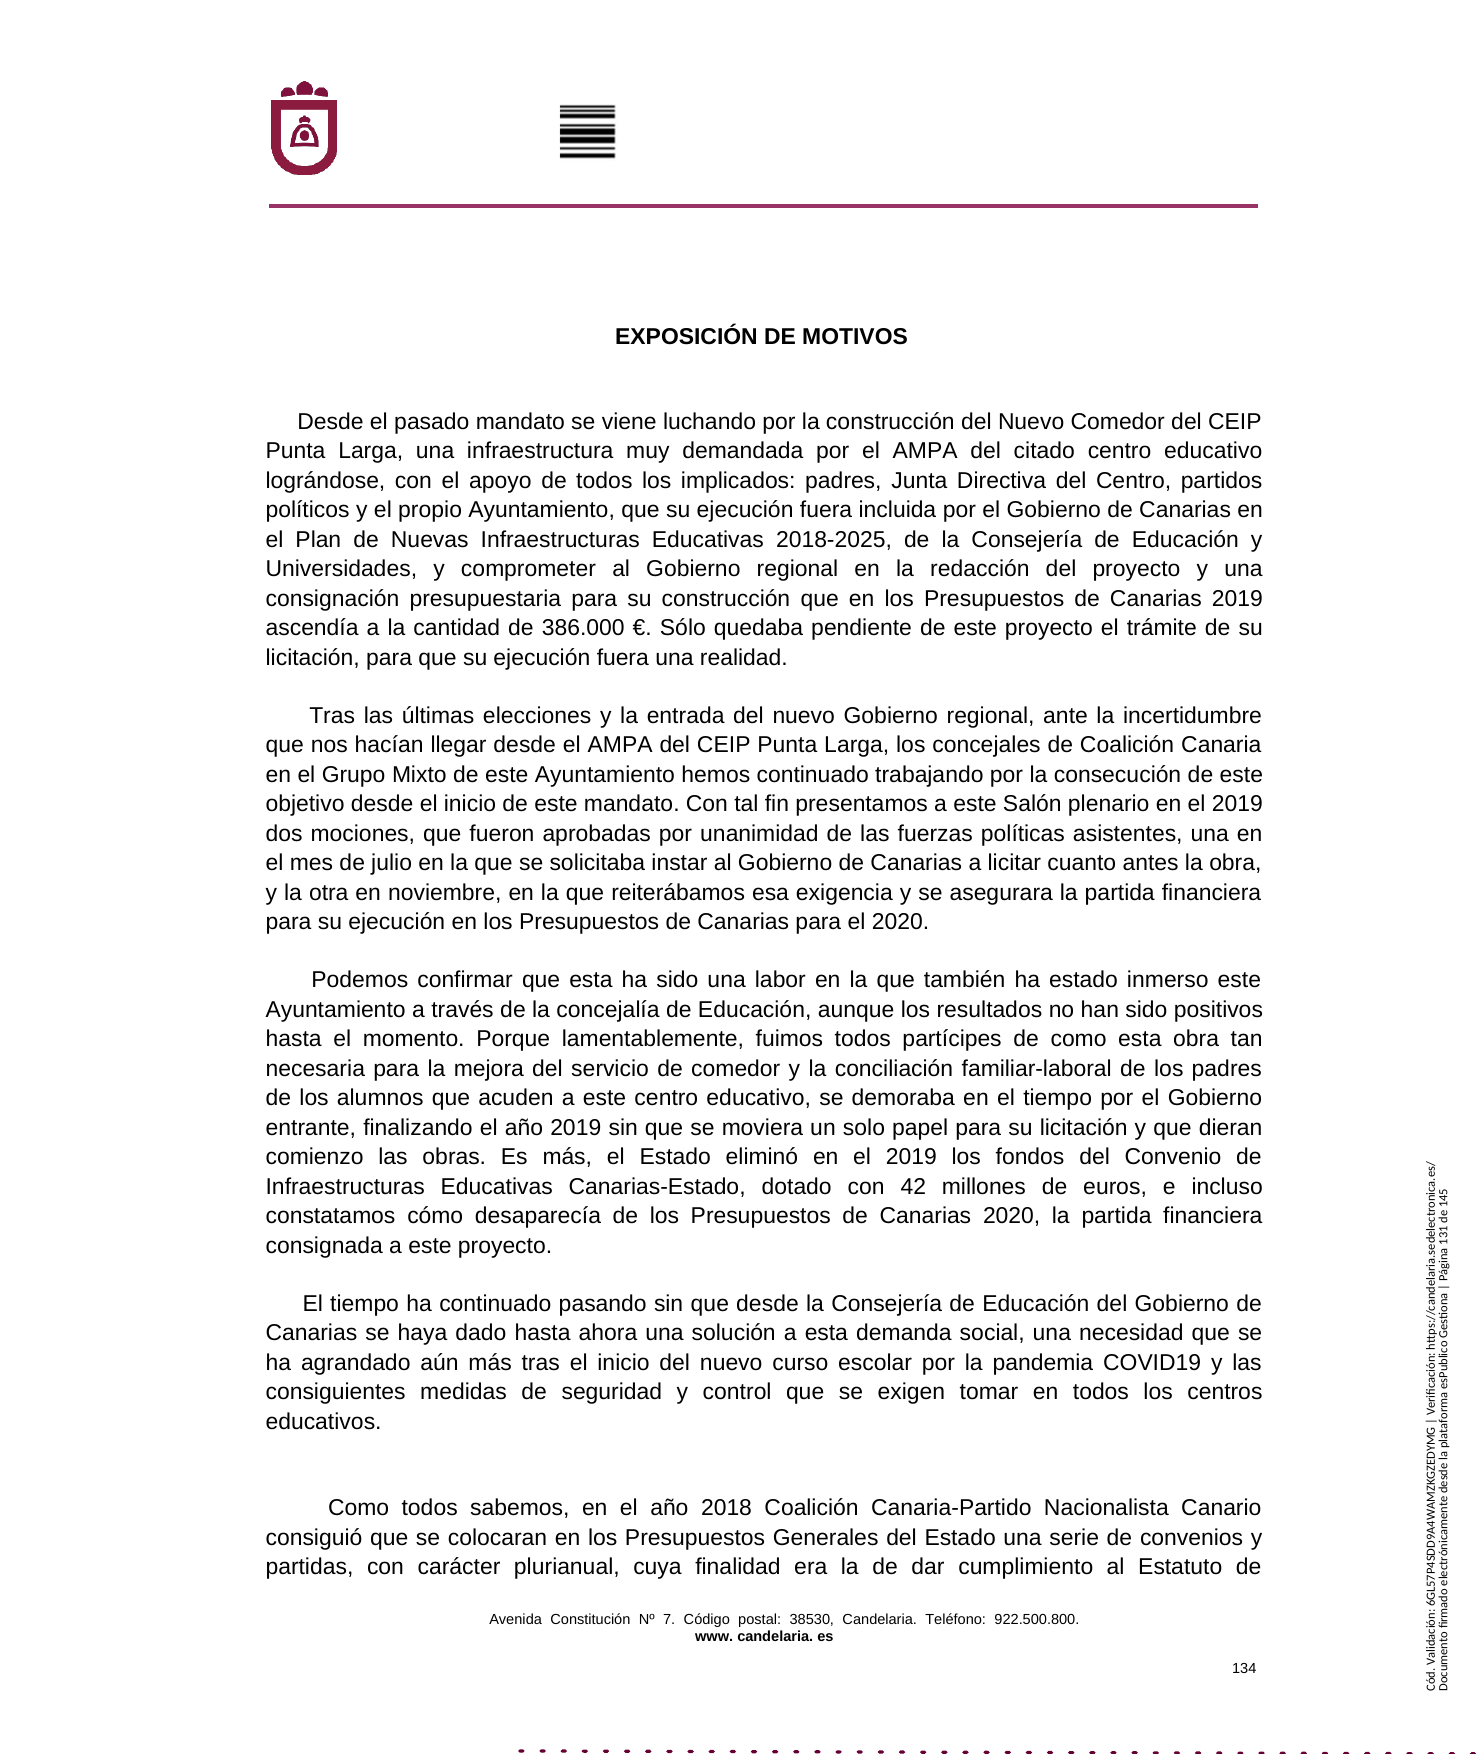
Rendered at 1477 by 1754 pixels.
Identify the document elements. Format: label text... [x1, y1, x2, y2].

subtitle EXPOSICIÓN DE MOTIVOS [259, 323, 1269, 350]
text Como todos sabemos, en el año 2018 Coalición Canaria-Partido Nacionalista Canario consiguió que se colocaran en los Presupuestos Generales del Estado una serie de convenios y partidas, con carácter plurianual, cuya finalidad era la de dar cumplimiento al Estatuto de [265, 1494, 1263, 1579]
text Podemos confirmar que esta ha sido una labor en la que también ha estado inmerso este Ayuntamiento a través de la concejalía de Educación, aunque los resultados no han sido positivos hasta el momento. Porque lamentablemente, fuimos todos partícipes de como esta obra tan necesaria para la mejora del servicio de comedor y la conciliación familiar-laboral de los padres de los alumnos que acuden a este centro educativo, se demoraba en el tiempo por el Gobierno entrante, finalizando el año 2019 sin que se moviera un solo papel para su licitación y que dieran comienzo las obras. Es más, el Estado eliminó en el 2019 los fondos del Convenio de Infraestructuras Educativas Canarias-Estado, dotado con 42 millones de euros, e incluso constatamos cómo desaparecía de los Presupuestos de Canarias 2020, la partida financiera consignada a este proyecto. [265, 966, 1263, 1258]
text El tiempo ha continuado pasando sin que desde la Consejería de Educación del Gobierno de Canarias se haya dado hasta ahora una solución a esta demanda social, una necesidad que se ha agrandado aún más tras el inicio del nuevo curso escolar por la pandemia COVID19 y las consiguientes medidas de seguridad y control que se exigen tomar en todos los centros educativos. [265, 1290, 1263, 1434]
text Tras las últimas elecciones y la entrada del nuevo Gobierno regional, ante la incertidumbre que nos hacían llegar desde el AMPA del CEIP Punta Larga, los concejales de Coalición Canaria en el Grupo Mixto de este Ayuntamiento hemos continuado trabajando por la consecución de este objetivo desde el inicio de este mandato. Con tal fin presentamos a este Salón plenario en el 2019 dos mociones, que fueron aprobadas por unanimidad de las fuerzas políticas asistentes, una en el mes de julio en la que se solicitaba instar al Gobierno de Canarias a licitar cuanto antes la obra, y la otra en noviembre, en la que reiterábamos esa exigencia y se asegurara la partida financiera para su ejecución en los Presupuestos de Canarias para el 2020. [265, 702, 1263, 935]
text Desde el pasado mandato se viene luchando por la construcción del Nuevo Comedor del CEIP Punta Larga, una infraestructura muy demandada por el AMPA del citado centro educativo lográndose, con el apoyo de todos los implicados: padres, Junta Directiva del Centro, partidos políticos y el propio Ayuntamiento, que su ejecución fuera incluida por el Gobierno de Canarias en el Plan de Nuevas Infraestructuras Educativas 2018-2025, de la Consejería de Educación y Universidades, y comprometer al Gobierno regional en la redacción del proyecto y una consignación presupuestaria para su construcción que en los Presupuestos de Canarias 2019 ascendía a la cantidad de 386.000 €. Sólo quedaba pendiente de este proyecto el trámite de su licitación, para que su ejecución fuera una realidad. [265, 408, 1263, 670]
